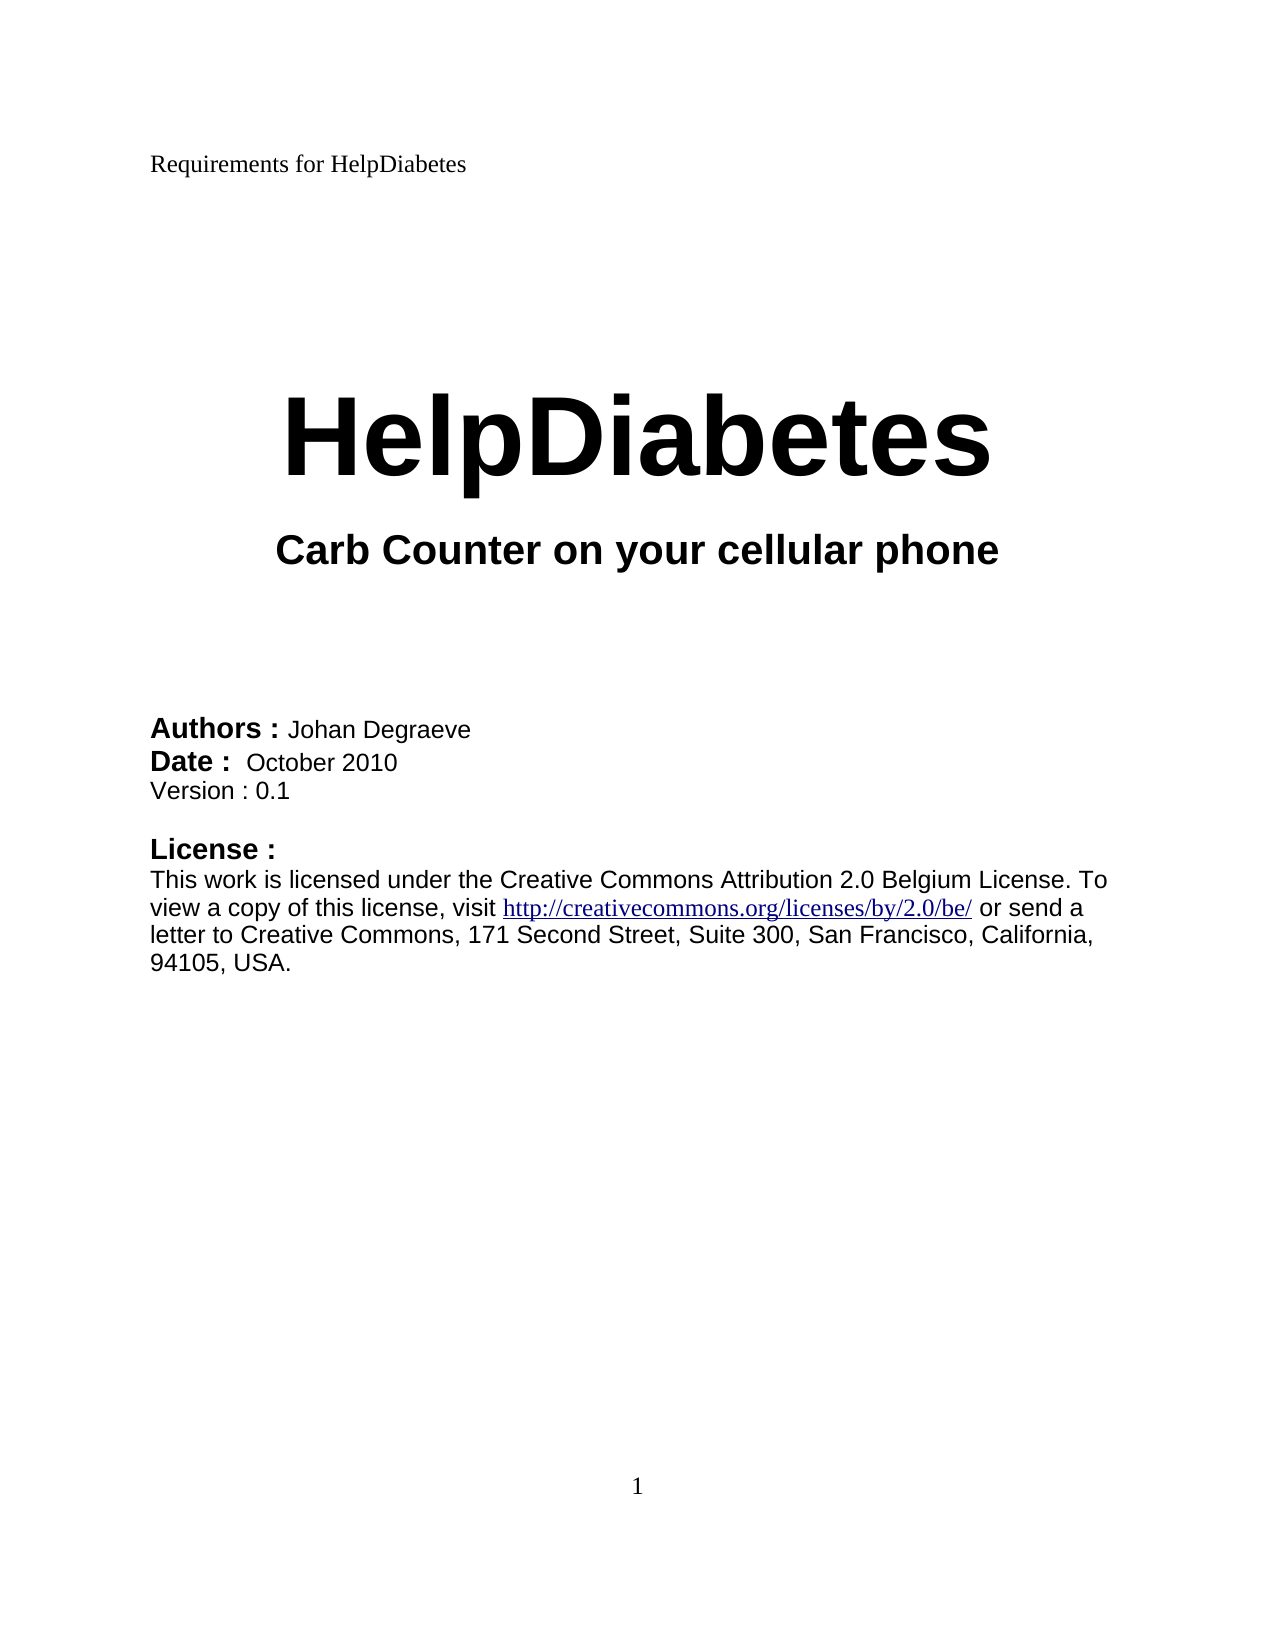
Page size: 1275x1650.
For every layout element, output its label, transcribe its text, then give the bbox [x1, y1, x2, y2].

text This work is licensed under the Creative Commons Attribution 2.0 Belgium License. To view a copy of this license, visit http://creativecommons.org/licenses/by/2.0/be/ or send a letter to Creative Commons, 171 Second Street, Suite 300, San Francisco, California, 94105, USA. [150, 865, 1125, 977]
text Carb Counter on your cellular phone [150, 527, 1125, 573]
text Version : 0.1 [150, 777, 1125, 805]
text HelpDiabetes [150, 373, 1125, 499]
text Authors : Johan Degraeve [150, 712, 1125, 744]
text Date : October 2010 [150, 744, 1125, 777]
text License : [150, 833, 1125, 865]
